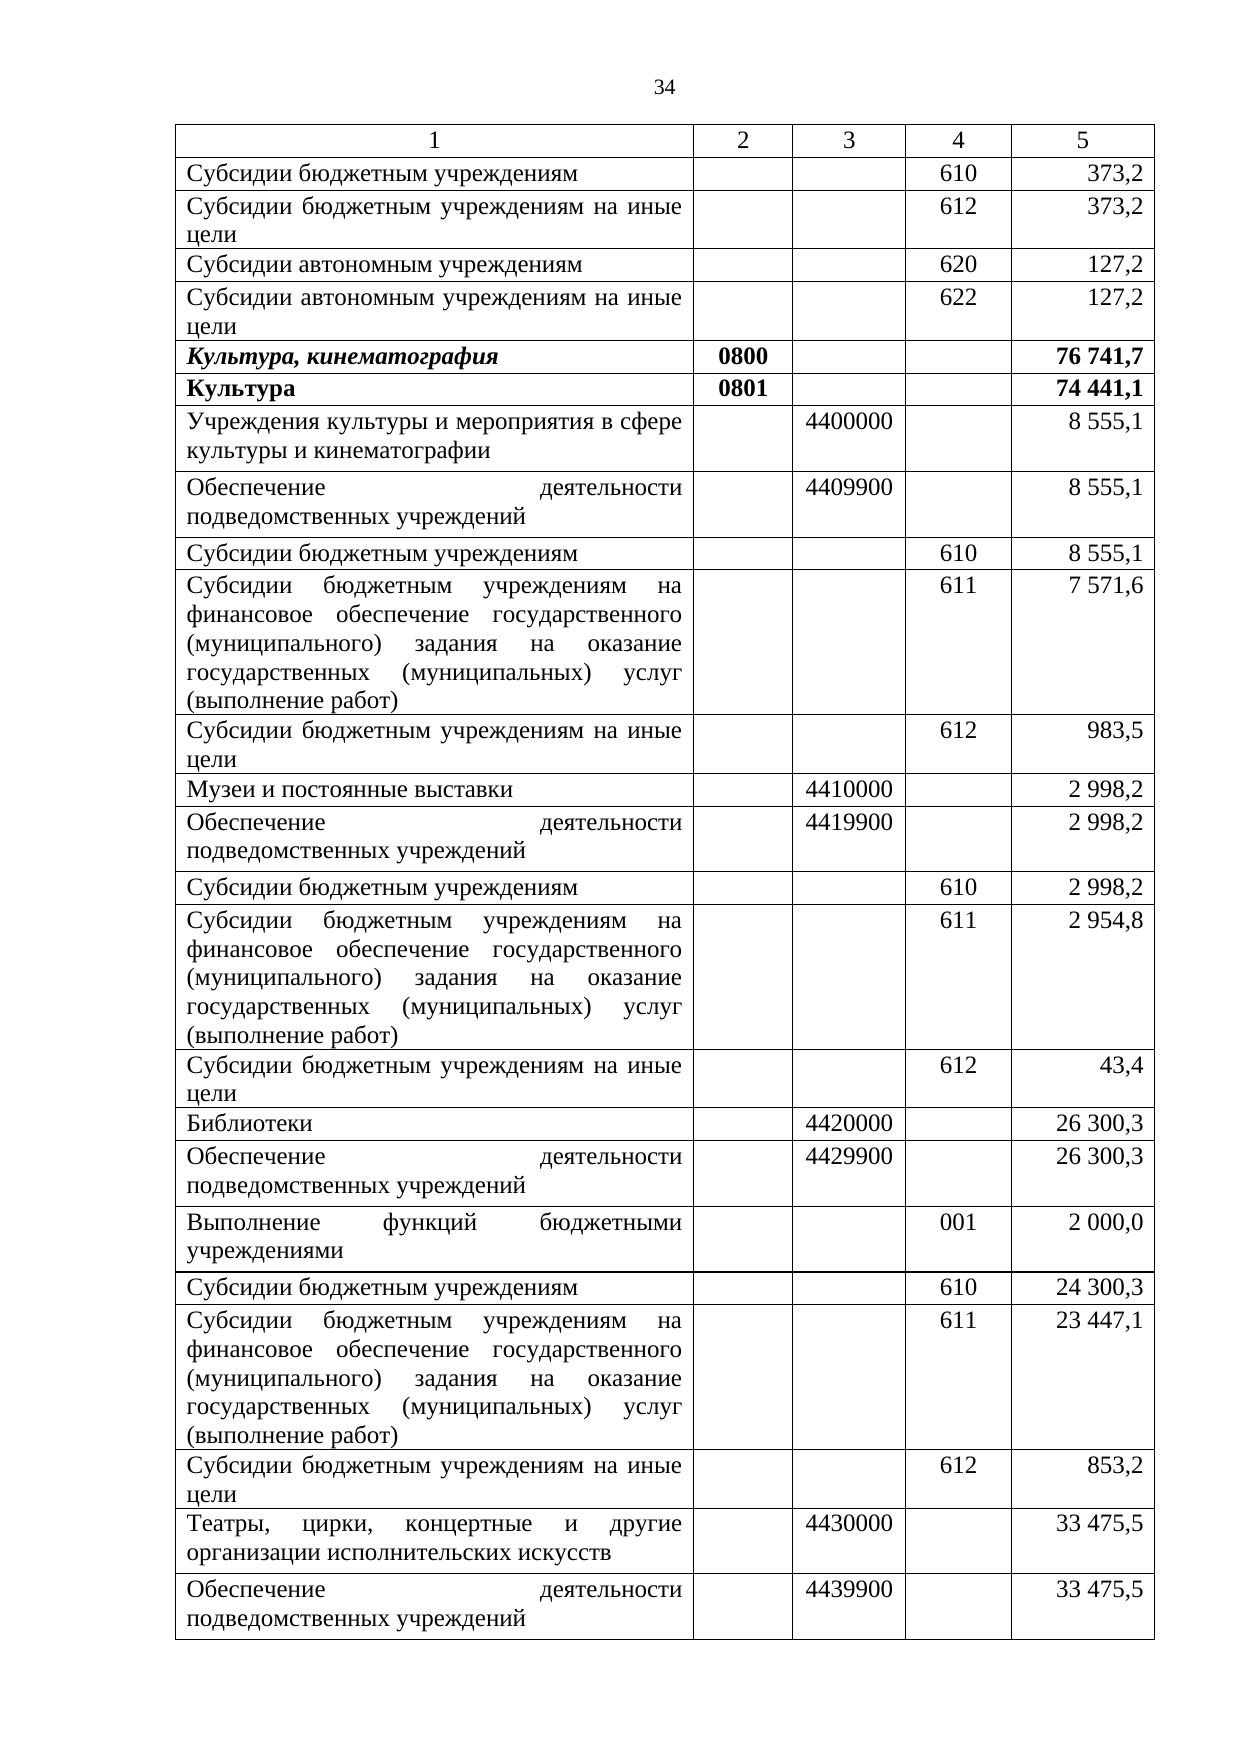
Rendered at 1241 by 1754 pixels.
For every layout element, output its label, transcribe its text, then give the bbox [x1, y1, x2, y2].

table_cell [694, 715, 792, 773]
table_cell 2 998,2 [1012, 774, 1154, 806]
table_cell [694, 1305, 792, 1449]
table_cell Субсидии бюджетным учреждениям [176, 872, 693, 904]
table_cell [793, 374, 905, 405]
table_cell [793, 1450, 905, 1507]
table_cell [906, 341, 1011, 372]
table_cell 4429900 [793, 1141, 905, 1206]
table_cell [793, 158, 905, 190]
table_cell Субсидии бюджетным учреждениям на иные цели [176, 1450, 693, 1507]
table_cell [1155, 281, 1240, 340]
table_cell [793, 1050, 905, 1107]
table_cell [694, 1141, 792, 1206]
table_cell [1155, 1304, 1240, 1449]
table_cell [906, 374, 1011, 405]
table_cell 33 475,5 [1012, 1509, 1154, 1573]
table_cell 23 447,1 [1012, 1305, 1154, 1449]
table_cell [694, 1574, 792, 1639]
table_cell Субсидии бюджетным учреждениям на финансовое обеспечение государственного (муниципального) задания на оказание государственных (муниципальных) услуг (выполнение работ) [176, 1305, 693, 1449]
table_cell 4410000 [793, 774, 905, 806]
table_cell 611 [906, 570, 1011, 714]
table_cell [1155, 157, 1240, 190]
table_cell 611 [906, 905, 1011, 1049]
table_cell [793, 1305, 905, 1449]
table_cell [793, 905, 905, 1049]
table_cell 76 741,7 [1012, 341, 1154, 372]
table_cell [906, 1574, 1011, 1639]
table_cell Библиотеки [176, 1108, 693, 1140]
table_cell [906, 774, 1011, 806]
table_cell 2 998,2 [1012, 872, 1154, 904]
table_cell 33 475,5 [1012, 1574, 1154, 1639]
table_cell Субсидии автономным учреждениям [176, 249, 693, 281]
table_cell [1155, 1573, 1240, 1639]
table_cell [1155, 806, 1240, 871]
table_cell 983,5 [1012, 715, 1154, 773]
table_cell [793, 1273, 905, 1304]
table_cell [694, 1207, 792, 1271]
table_cell 610 [906, 1273, 1011, 1304]
table_cell [1155, 714, 1240, 773]
table_cell [694, 807, 792, 871]
table_cell 127,2 [1012, 249, 1154, 281]
table_cell Музеи и постоянные выставки [176, 774, 693, 806]
table_cell 001 [906, 1207, 1011, 1271]
table_cell [906, 1141, 1011, 1206]
table_cell Обеспечение деятельности подведомственных учреждений [176, 472, 693, 537]
table_header 4 [906, 125, 1011, 157]
table_cell [1155, 405, 1240, 471]
table_cell [694, 538, 792, 569]
table_cell [694, 472, 792, 537]
table_cell 622 [906, 282, 1011, 340]
table_header [1155, 124, 1240, 157]
table_cell Учреждения культуры и мероприятия в сфере культуры и кинематографии [176, 406, 693, 471]
table_cell [694, 249, 792, 281]
table_cell 612 [906, 715, 1011, 773]
table_cell [1155, 871, 1240, 904]
table_cell [793, 191, 905, 248]
table_cell [1155, 248, 1240, 281]
table_cell Выполнение функций бюджетными учреждениями [176, 1207, 693, 1271]
table_cell 4409900 [793, 472, 905, 537]
table_cell 612 [906, 1050, 1011, 1107]
table_cell 4430000 [793, 1509, 905, 1573]
table_cell [694, 872, 792, 904]
table_cell 2 000,0 [1012, 1207, 1154, 1271]
table_cell 0801 [694, 374, 792, 405]
table_cell [694, 905, 792, 1049]
table_cell 4400000 [793, 406, 905, 471]
table_cell [694, 191, 792, 248]
table_cell 7 571,6 [1012, 570, 1154, 714]
table_cell [906, 1108, 1011, 1140]
table_cell 610 [906, 872, 1011, 904]
table_header 5 [1012, 125, 1154, 157]
table_cell [694, 1050, 792, 1107]
table_cell [1155, 569, 1240, 714]
table_cell [793, 341, 905, 372]
table_cell [694, 158, 792, 190]
table_cell [694, 406, 792, 471]
table_cell Субсидии бюджетным учреждениям [176, 158, 693, 190]
table_cell 26 300,3 [1012, 1108, 1154, 1140]
table_header 1 [176, 125, 693, 157]
table_cell [793, 538, 905, 569]
table_cell [694, 570, 792, 714]
table_cell Субсидии бюджетным учреждениям на иные цели [176, 1050, 693, 1107]
table_cell Культура, кинематография [176, 341, 693, 372]
table_header 2 [694, 125, 792, 157]
table_cell [694, 774, 792, 806]
table_cell 4419900 [793, 807, 905, 871]
table_cell [1155, 1271, 1240, 1304]
table_cell [694, 1509, 792, 1573]
table_cell [1155, 1206, 1240, 1271]
table_cell [906, 807, 1011, 871]
table_cell [793, 1207, 905, 1271]
table_cell 373,2 [1012, 191, 1154, 248]
table_cell [793, 249, 905, 281]
table_cell 853,2 [1012, 1450, 1154, 1507]
table_cell 74 441,1 [1012, 374, 1154, 405]
table_cell Субсидии бюджетным учреждениям на финансовое обеспечение государственного (муниципального) задания на оказание государственных (муниципальных) услуг (выполнение работ) [176, 570, 693, 714]
table_cell 4420000 [793, 1108, 905, 1140]
table_cell 0800 [694, 341, 792, 372]
table_cell 610 [906, 158, 1011, 190]
table_cell Обеспечение деятельности подведомственных учреждений [176, 1574, 693, 1639]
table_cell [694, 1108, 792, 1140]
table_cell [1155, 1449, 1240, 1507]
table_cell 611 [906, 1305, 1011, 1449]
table_cell [694, 282, 792, 340]
table_cell [1155, 537, 1240, 569]
table_cell Обеспечение деятельности подведомственных учреждений [176, 807, 693, 871]
table_cell 24 300,3 [1012, 1273, 1154, 1304]
table_cell [906, 472, 1011, 537]
table_cell [793, 282, 905, 340]
table_cell 612 [906, 191, 1011, 248]
table_cell Субсидии автономным учреждениям на иные цели [176, 282, 693, 340]
table_cell [694, 1450, 792, 1507]
table_cell Культура [176, 374, 693, 405]
table_cell 43,4 [1012, 1050, 1154, 1107]
table_cell [1155, 340, 1240, 372]
table_cell [1155, 471, 1240, 537]
table_cell [1155, 1508, 1240, 1573]
table_cell Субсидии бюджетным учреждениям [176, 538, 693, 569]
table_cell Субсидии бюджетным учреждениям на иные цели [176, 715, 693, 773]
table_cell 26 300,3 [1012, 1141, 1154, 1206]
table_cell [793, 570, 905, 714]
table_cell 8 555,1 [1012, 406, 1154, 471]
table_cell 2 998,2 [1012, 807, 1154, 871]
table_cell Субсидии бюджетным учреждениям на финансовое обеспечение государственного (муниципального) задания на оказание государственных (муниципальных) услуг (выполнение работ) [176, 905, 693, 1049]
table_cell 612 [906, 1450, 1011, 1507]
table_cell 8 555,1 [1012, 538, 1154, 569]
table_cell [1155, 904, 1240, 1049]
table_cell 8 555,1 [1012, 472, 1154, 537]
table_cell 620 [906, 249, 1011, 281]
table_cell [906, 406, 1011, 471]
table_cell Субсидии бюджетным учреждениям [176, 1273, 693, 1304]
table_cell 127,2 [1012, 282, 1154, 340]
table_cell 2 954,8 [1012, 905, 1154, 1049]
table_cell [694, 1273, 792, 1304]
table_cell [1155, 1140, 1240, 1206]
table_cell [1155, 373, 1240, 405]
table_cell [1155, 773, 1240, 806]
table_cell Субсидии бюджетным учреждениям на иные цели [176, 191, 693, 248]
table_cell Обеспечение деятельности подведомственных учреждений [176, 1141, 693, 1206]
table_cell [1155, 1107, 1240, 1140]
table_cell 610 [906, 538, 1011, 569]
table_cell Театры, цирки, концертные и другие организации исполнительских искусств [176, 1509, 693, 1573]
table_cell [793, 715, 905, 773]
table_cell 4439900 [793, 1574, 905, 1639]
table_cell [1155, 1049, 1240, 1107]
table_cell [906, 1509, 1011, 1573]
table_cell [1155, 190, 1240, 248]
table_header 3 [793, 125, 905, 157]
table_cell 373,2 [1012, 158, 1154, 190]
table_cell [793, 872, 905, 904]
